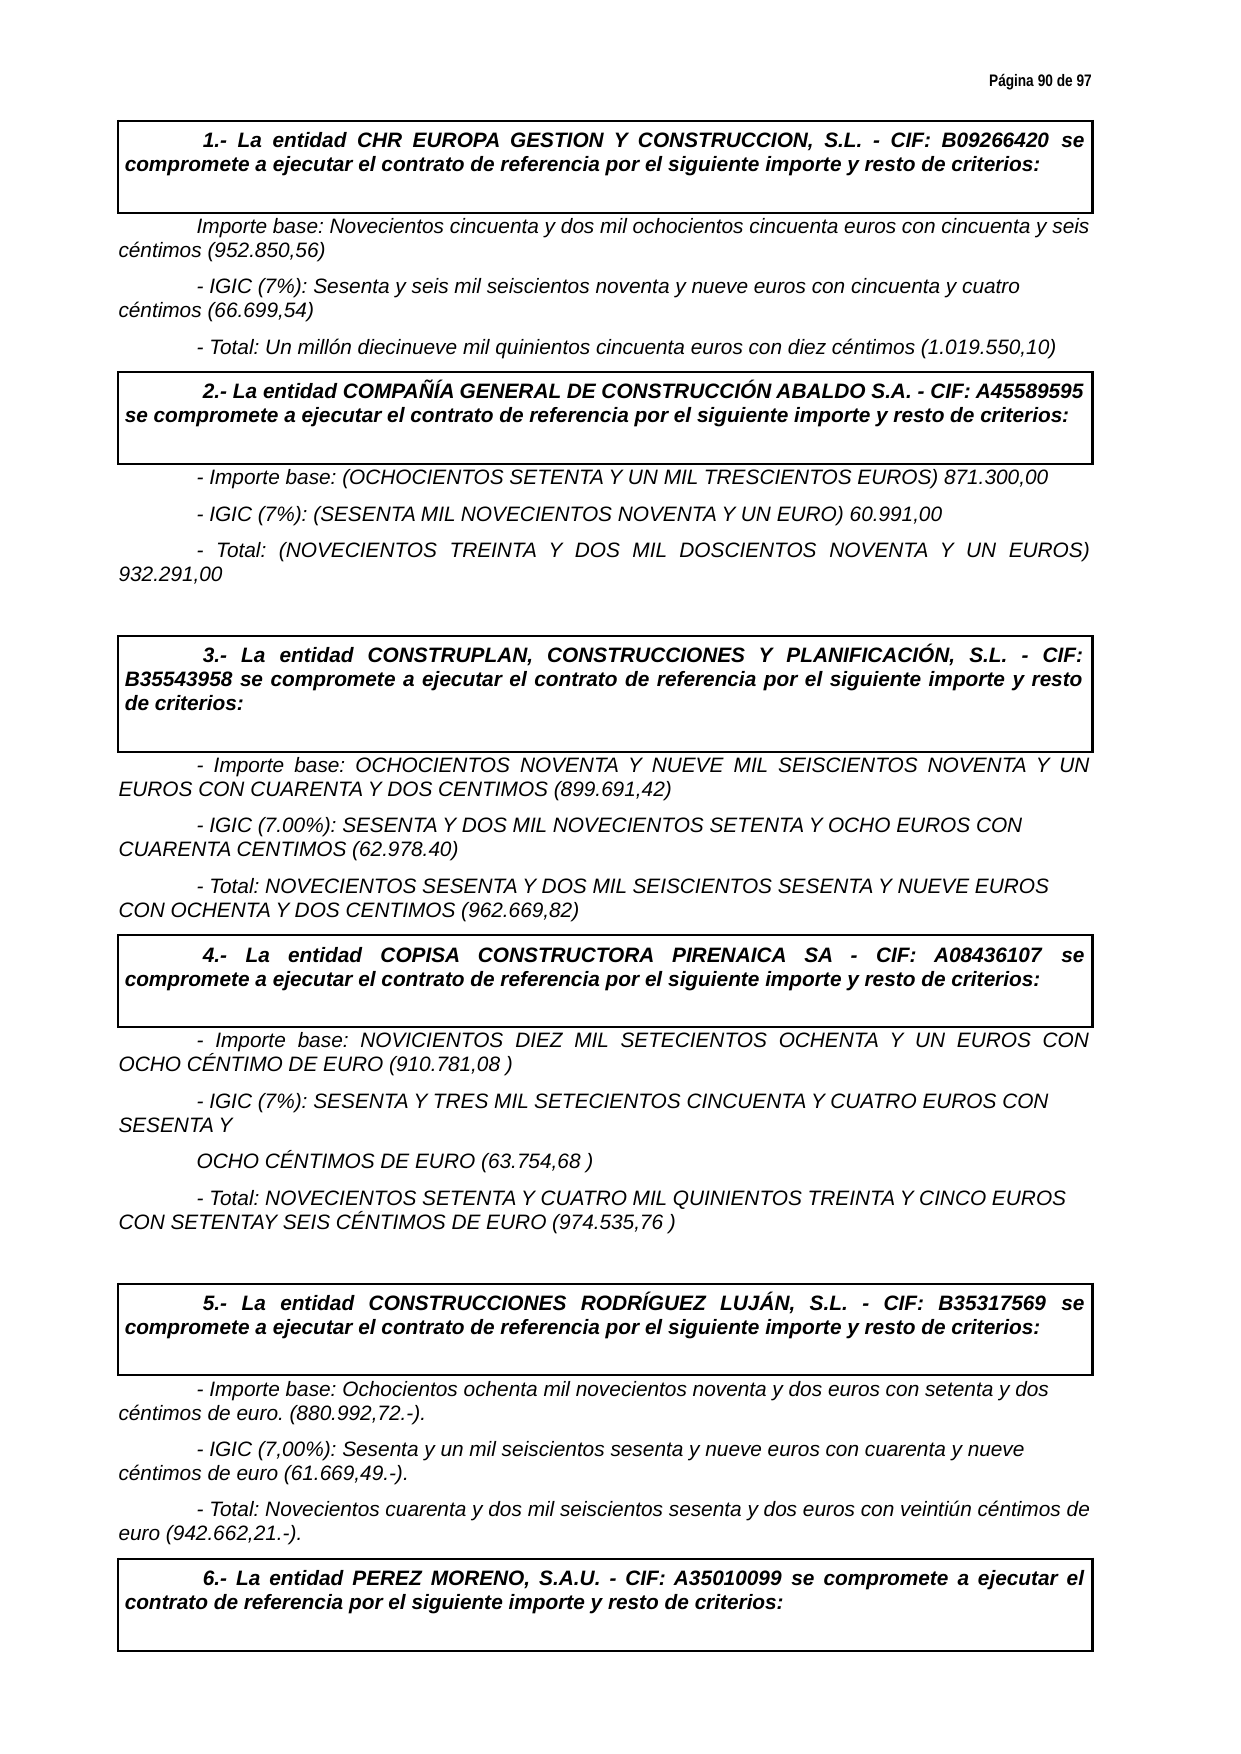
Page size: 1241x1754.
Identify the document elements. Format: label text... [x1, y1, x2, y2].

table_header 4.- La entidad COPISA CONSTRUCTORA PIRENAICA SA - CIF: A08436107 se compromete a ejecutar el contrato de referencia por el siguiente importe y resto de criterios: [119, 936, 1091, 1026]
table_header 5.- La entidad CONSTRUCCIONES RODRÍGUEZ LUJÁN, S.L. - CIF: B35317569 se compromete a ejecutar el contrato de referencia por el siguiente importe y resto de criterios: [119, 1285, 1091, 1374]
text - Importe base: Ochocientos ochenta mil novecientos noventa y dos euros con setenta y dos céntimos de euro. (880.992,72.-). [118, 1376, 1092, 1424]
table_header 1.- La entidad CHR EUROPA GESTION Y CONSTRUCCION, S.L. - CIF: B09266420 se compromete a ejecutar el contrato de referencia por el siguiente importe y resto de criterios: [119, 122, 1091, 212]
text - IGIC (7%): Sesenta y seis mil seiscientos noventa y nueve euros con cincuenta y cuatro céntimos (66.699,54) [118, 274, 1092, 322]
text - IGIC (7%): (SESENTA MIL NOVECIENTOS NOVENTA Y UN EURO) 60.991,00 [118, 502, 1092, 526]
text - IGIC (7.00%): SESENTA Y DOS MIL NOVECIENTOS SETENTA Y OCHO EUROS CON CUARENTA CENTIMOS (62.978.40) [118, 813, 1092, 861]
text - Importe base: NOVICIENTOS DIEZ MIL SETECIENTOS OCHENTA Y UN EUROS CON OCHO CÉNTIMO DE EURO (910.781,08 ) [118, 1028, 1092, 1076]
text - Total: (NOVECIENTOS TREINTA Y DOS MIL DOSCIENTOS NOVENTA Y UN EUROS) 932.291,00 [118, 538, 1092, 586]
text - Total: Un millón diecinueve mil quinientos cincuenta euros con diez céntimos (1.019.550,10) [118, 334, 1092, 358]
text - IGIC (7%): SESENTA Y TRES MIL SETECIENTOS CINCUENTA Y CUATRO EUROS CON SESENTA Y [118, 1089, 1092, 1137]
text - Total: Novecientos cuarenta y dos mil seiscientos sesenta y dos euros con veintiún céntimos de euro (942.662,21.-). [118, 1497, 1092, 1545]
text - Importe base: (OCHOCIENTOS SETENTA Y UN MIL TRESCIENTOS EUROS) 871.300,00 [118, 465, 1092, 489]
text - Total: NOVECIENTOS SESENTA Y DOS MIL SEISCIENTOS SESENTA Y NUEVE EUROS CON OCHENTA Y DOS CENTIMOS (962.669,82) [118, 874, 1092, 922]
text Importe base: Novecientos cincuenta y dos mil ochocientos cincuenta euros con cincuenta y seis céntimos (952.850,56) [118, 214, 1092, 262]
table_header 3.- La entidad CONSTRUPLAN, CONSTRUCCIONES Y PLANIFICACIÓN, S.L. - CIF: B35543958 se compromete a ejecutar el contrato de referencia por el siguiente importe y resto de criterios: [119, 637, 1091, 751]
text OCHO CÉNTIMOS DE EURO (63.754,68 ) [118, 1149, 1092, 1173]
table_header 2.- La entidad COMPAÑÍA GENERAL DE CONSTRUCCIÓN ABALDO S.A. - CIF: A45589595 se compromete a ejecutar el contrato de referencia por el siguiente importe y resto de criterios: [119, 373, 1091, 463]
table_header 6.- La entidad PEREZ MORENO, S.A.U. - CIF: A35010099 se compromete a ejecutar el contrato de referencia por el siguiente importe y resto de criterios: [119, 1560, 1091, 1650]
text - Importe base: OCHOCIENTOS NOVENTA Y NUEVE MIL SEISCIENTOS NOVENTA Y UN EUROS CON CUARENTA Y DOS CENTIMOS (899.691,42) [118, 753, 1092, 801]
text - Total: NOVECIENTOS SETENTA Y CUATRO MIL QUINIENTOS TREINTA Y CINCO EUROS CON SETENTAY SEIS CÉNTIMOS DE EURO (974.535,76 ) [118, 1186, 1092, 1233]
text - IGIC (7,00%): Sesenta y un mil seiscientos sesenta y nueve euros con cuarenta y nueve céntimos de euro (61.669,49.-). [118, 1437, 1092, 1485]
